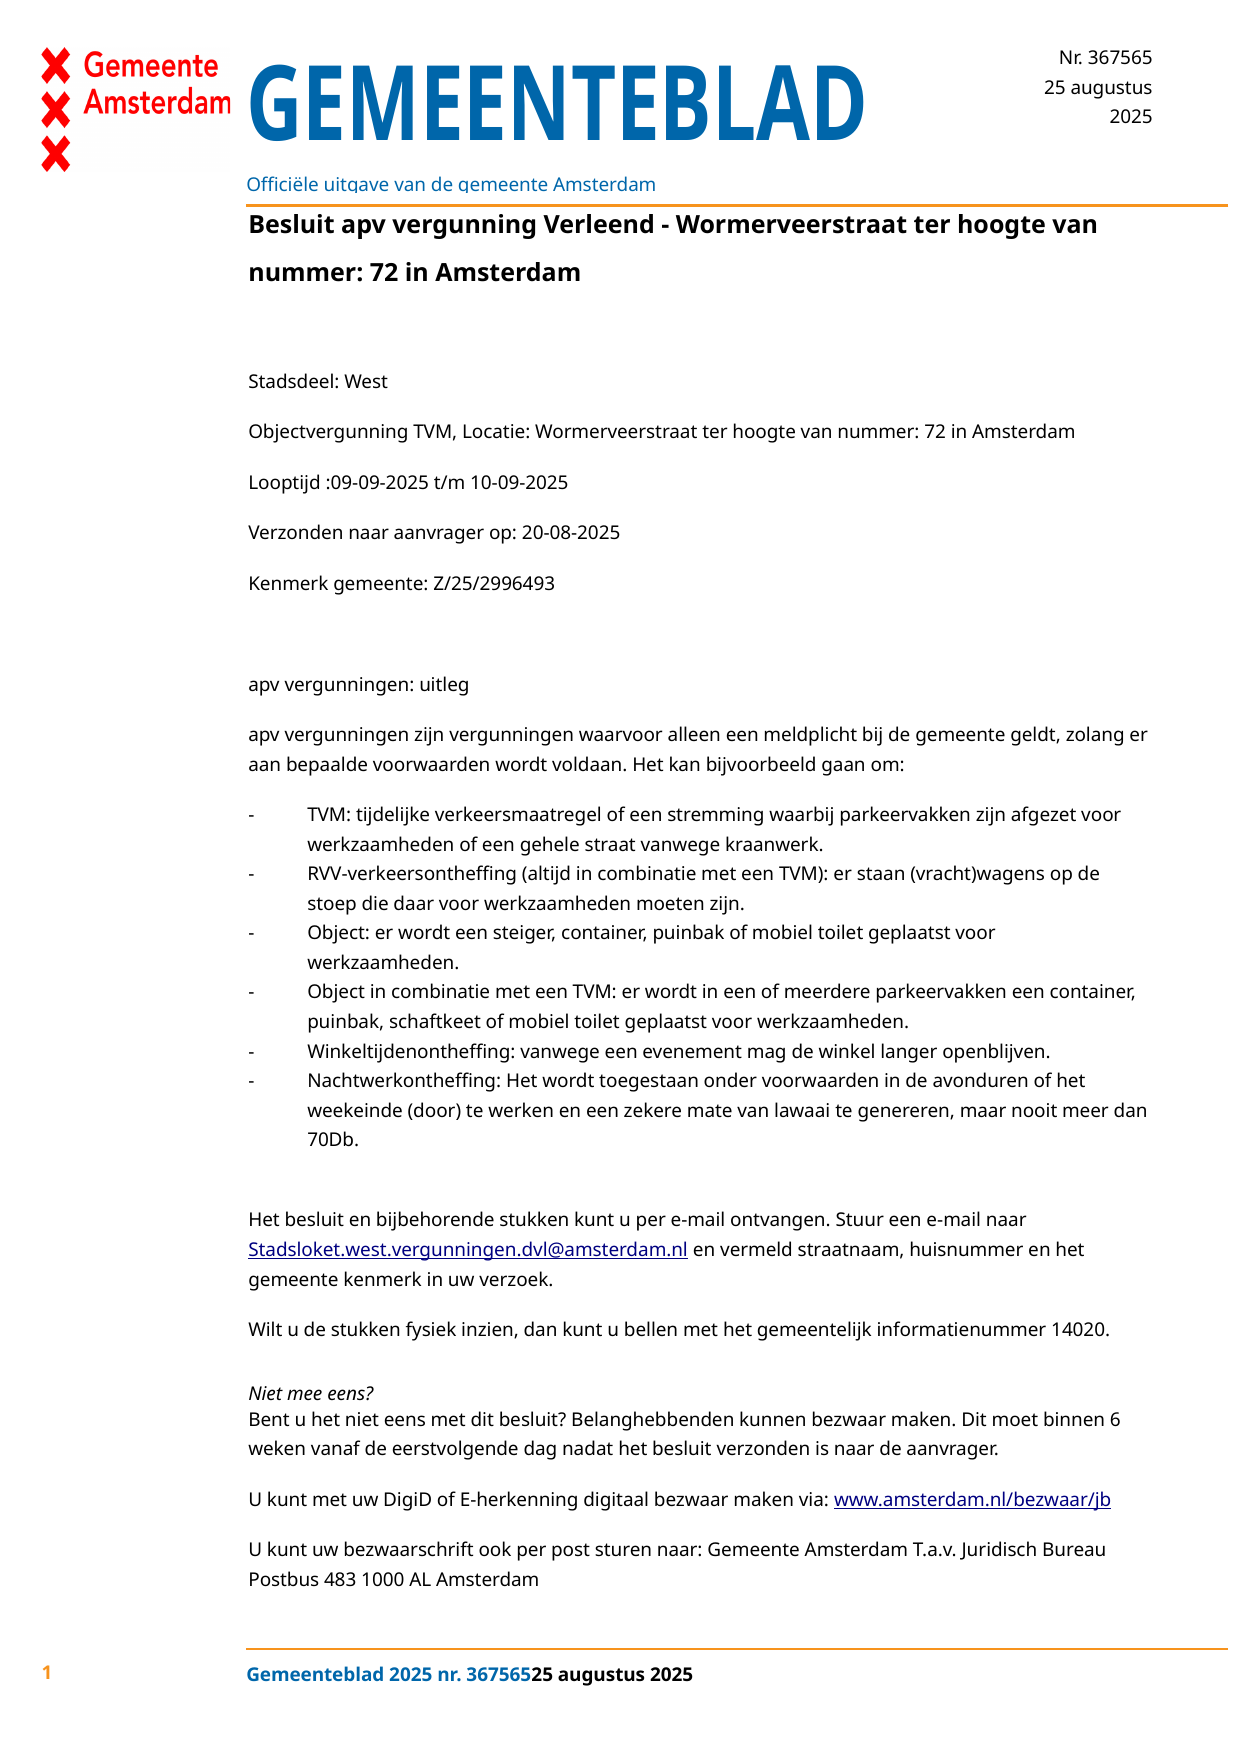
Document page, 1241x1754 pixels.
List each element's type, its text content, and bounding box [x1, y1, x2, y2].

text Looptijd :09-09-2025 t/m 10-09-2025 [248, 469, 1152, 495]
text Besluit apv vergunning Verleend - Wormerveerstraat ter hoogte van nummer: 72 in Amsterdam [248, 207, 1152, 288]
text Niet mee eens? [248, 1380, 1152, 1406]
text U kunt uw bezwaarschrift ook per post sturen naar: Gemeente Amsterdam T.a.v. Juridisch Bureau Postbus 483 1000 AL Amsterdam [248, 1536, 1152, 1592]
picture [41, 47, 231, 172]
list Object: er wordt een steiger, container, puinbak of mobiel toilet geplaatst voor werkzaamheden. [248, 919, 1152, 975]
text apv vergunningen zijn vergunningen waarvoor alleen een meldplicht bij de gemeente geldt, zolang er aan bepaalde voorwaarden wordt voldaan. Het kan bijvoorbeeld gaan om: [248, 721, 1152, 777]
text Kenmerk gemeente: Z/25/2996493 [248, 570, 1152, 596]
list Winkeltijdenontheffing: vanwege een evenement mag de winkel langer openblijven. [248, 1038, 1152, 1064]
text Stadsdeel: West [248, 368, 1152, 394]
list Nachtwerkontheffing: Het wordt toegestaan onder voorwaarden in de avonduren of het weekeinde (door) te werken en een zekere mate van lawaai te genereren, maar nooit meer dan 70Db. [248, 1067, 1152, 1152]
text Bent u het niet eens met dit besluit? Belanghebbenden kunnen bezwaar maken. Dit moet binnen 6 weken vanaf de eerstvolgende dag nadat het besluit verzonden is naar de aanvrager. [248, 1406, 1152, 1461]
text Verzonden naar aanvrager op: 20-08-2025 [248, 519, 1152, 545]
text Objectvergunning TVM, Locatie: Wormerveerstraat ter hoogte van nummer: 72 in Amsterdam [248, 419, 1152, 444]
text U kunt met uw DigiD of E-herkenning digitaal bezwaar maken via: www.amsterdam.nl/bezwaar/jb [248, 1486, 1152, 1512]
list TVM: tijdelijke verkeersmaatregel of een stremming waarbij parkeervakken zijn afgezet voor werkzaamheden of een gehele straat vanwege kraanwerk. [248, 801, 1152, 857]
list Object in combinatie met een TVM: er wordt in een of meerdere parkeervakken een container, puinbak, schaftkeet of mobiel toilet geplaatst voor werkzaamheden. [248, 979, 1152, 1034]
text Wilt u de stukken fysiek inzien, dan kunt u bellen met het gemeentelijk informatienummer 14020. [248, 1316, 1152, 1342]
text Het besluit en bijbehorende stukken kunt u per e-mail ontvangen. Stuur een e-mail naar Stadsloket.west.vergunningen.dvl@amsterdam.nl en vermeld straatnaam, huisnummer en het gemeente kenmerk in uw verzoek. [248, 1207, 1152, 1292]
text apv vergunningen: uitleg [248, 671, 1152, 697]
list RVV-verkeersontheffing (altijd in combinatie met een TVM): er staan (vracht)wagens op de stoep die daar voor werkzaamheden moeten zijn. [248, 860, 1152, 916]
